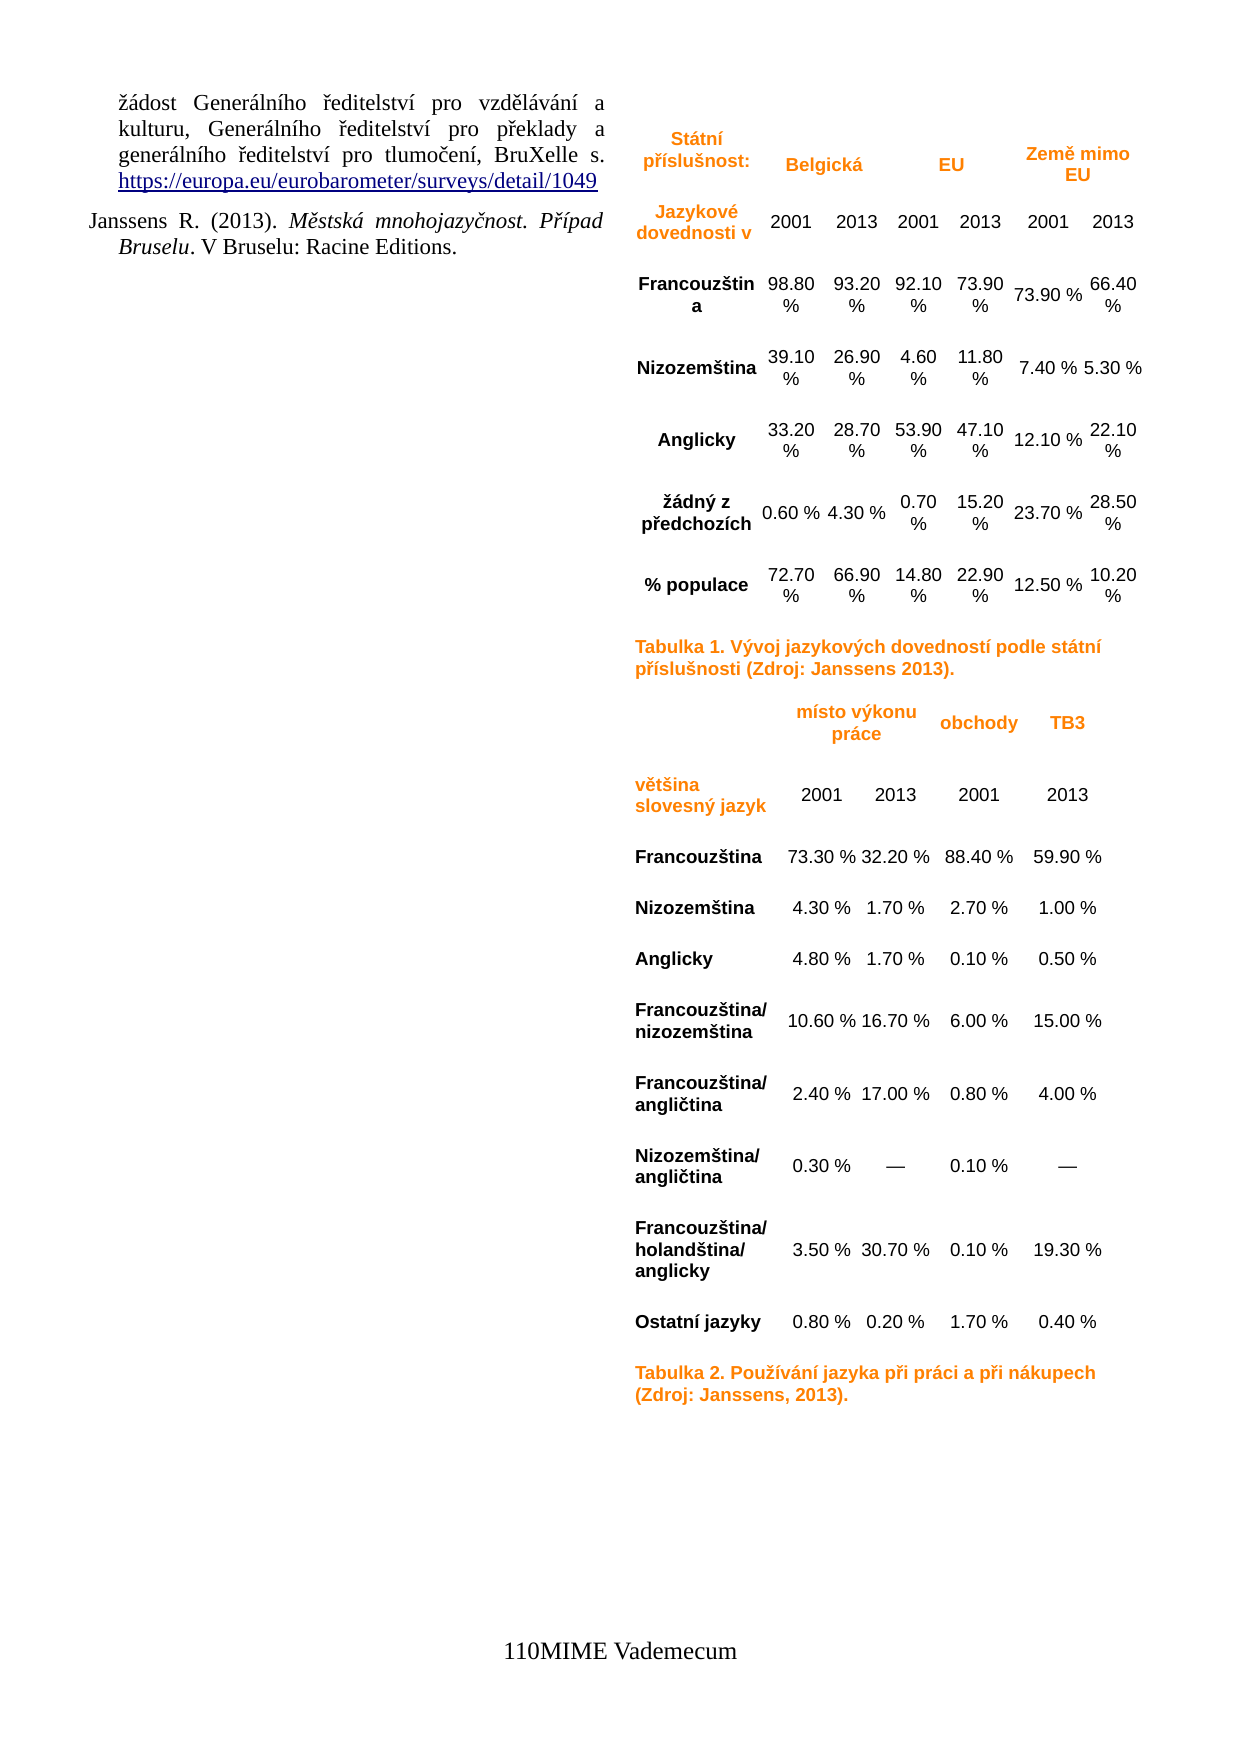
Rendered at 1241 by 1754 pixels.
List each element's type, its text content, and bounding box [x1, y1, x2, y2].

table_cell 2001 [930, 774, 1028, 846]
table_cell 66,40 % [1083, 273, 1143, 346]
table_cell 0,20 % [861, 1311, 930, 1362]
table_cell 2001 [1013, 201, 1083, 273]
table_cell 23,70 % [1013, 491, 1083, 563]
table_cell 73,90 % [1013, 273, 1083, 346]
table_cell 17,00 % [861, 1072, 930, 1144]
table_cell Francouzština/nizozemština [635, 999, 783, 1072]
table_cell 2001 [783, 774, 861, 846]
table_header Státní příslušnost: [635, 128, 758, 201]
table_cell Francouzština [635, 273, 758, 346]
table_header Země mimo EU [1013, 128, 1143, 201]
table_cell 2013 [861, 774, 930, 846]
table_cell 98,80 % [758, 273, 824, 346]
table_cell Nizozemština [635, 897, 783, 948]
table_cell % populace [635, 564, 758, 636]
table_cell 2001 [758, 201, 824, 273]
table_cell 22,10 % [1083, 418, 1143, 491]
table_cell 33,20 % [758, 418, 824, 491]
table_cell 16,70 % [861, 999, 930, 1072]
table_cell Nizozemština/angličtina [635, 1144, 783, 1217]
table_cell 30,70 % [861, 1217, 930, 1311]
table_cell Anglicky [635, 418, 758, 491]
table_cell 66,90 % [824, 564, 889, 636]
table_header Belgická [758, 128, 889, 201]
table_cell 0,10 % [930, 1144, 1028, 1217]
table_cell 19,30 % [1028, 1217, 1107, 1311]
table_cell 88,40 % [930, 846, 1028, 897]
table_cell Nizozemština [635, 346, 758, 418]
table_cell 2013 [824, 201, 889, 273]
table_cell žádný z předchozích [635, 491, 758, 563]
table_cell Francouzština [635, 846, 783, 897]
table_cell Francouzština/holandština/anglicky [635, 1217, 783, 1311]
table_cell 15,00 % [1028, 999, 1107, 1072]
table_cell 4,30 % [824, 491, 889, 563]
table_cell 0,80 % [930, 1072, 1028, 1144]
table_cell 4,30 % [783, 897, 861, 948]
table_cell 12,50 % [1013, 564, 1083, 636]
table_cell 73,90 % [947, 273, 1013, 346]
table_cell Anglicky [635, 948, 783, 999]
table_cell 1,70 % [861, 948, 930, 999]
table_cell 72,70 % [758, 564, 824, 636]
text Janssens R. (2013). Městská mnohojazyčnost. Případ Bruselu. V Bruselu: Racine Editions. [88, 207, 605, 260]
table_header [635, 701, 783, 773]
table_cell 2013 [1028, 774, 1107, 846]
table_cell Jazykové dovednosti v [635, 201, 758, 273]
table_cell 3,50 % [783, 1217, 861, 1311]
table_cell většina slovesný jazyk [635, 774, 783, 846]
table_cell 0,30 % [783, 1144, 861, 1217]
table_cell 4,60 % [890, 346, 947, 418]
table_cell 0,60 % [758, 491, 824, 563]
table_cell 0,10 % [930, 948, 1028, 999]
table_cell 26,90 % [824, 346, 889, 418]
table_cell 4,80 % [783, 948, 861, 999]
table_cell 4,00 % [1028, 1072, 1107, 1144]
table_cell 0,50 % [1028, 948, 1107, 999]
table_cell 92,10 % [890, 273, 947, 346]
table_cell 14,80 % [890, 564, 947, 636]
table_cell 11,80 % [947, 346, 1013, 418]
table_cell 0,10 % [930, 1217, 1028, 1311]
table_cell 12,10 % [1013, 418, 1083, 491]
table_cell 7,40 % [1013, 346, 1083, 418]
table_cell 47,10 % [947, 418, 1013, 491]
table_cell 73,30 % [783, 846, 861, 897]
table_cell 53,90 % [890, 418, 947, 491]
table_cell 2013 [947, 201, 1013, 273]
table_cell 1,70 % [930, 1311, 1028, 1362]
table_cell 5,30 % [1083, 346, 1143, 418]
table_header EU [890, 128, 1013, 201]
table_header obchody [930, 701, 1028, 773]
table_cell 0,40 % [1028, 1311, 1107, 1362]
table_cell 2001 [890, 201, 947, 273]
table_cell Ostatní jazyky [635, 1311, 783, 1362]
table_cell 32,20 % [861, 846, 930, 897]
table_cell 28,70 % [824, 418, 889, 491]
table_cell 0,70 % [890, 491, 947, 563]
text žádost Generálního ředitelství pro vzdělávání a kulturu, Generálního ředitelství pro překlady a generálního ředitelství pro tlumočení, BruXelle s. https://europa.eu/eurobarometer/surveys/detail/1049 [88, 88, 605, 194]
table_cell 93,20 % [824, 273, 889, 346]
table_cell 2,40 % [783, 1072, 861, 1144]
table_cell 15,20 % [947, 491, 1013, 563]
table_cell 10,60 % [783, 999, 861, 1072]
table_cell 6,00 % [930, 999, 1028, 1072]
table_cell 2013 [1083, 201, 1143, 273]
table_cell 1,00 % [1028, 897, 1107, 948]
table_cell 59,90 % [1028, 846, 1107, 897]
table_cell 39,10 % [758, 346, 824, 418]
table_header místo výkonu práce [783, 701, 930, 773]
table_header TB3 [1028, 701, 1107, 773]
table_cell 2,70 % [930, 897, 1028, 948]
table_cell 10,20 % [1083, 564, 1143, 636]
table_cell Francouzština/angličtina [635, 1072, 783, 1144]
table_cell 28,50 % [1083, 491, 1143, 563]
table_cell — [861, 1144, 930, 1217]
text Tabulka 1. Vývoj jazykových dovedností podle státní příslušnosti (Zdroj: Janssens 2013). [635, 636, 1152, 679]
table_cell 1,70 % [861, 897, 930, 948]
table_cell 22,90 % [947, 564, 1013, 636]
text Tabulka 2. Používání jazyka při práci a při nákupech (Zdroj: Janssens, 2013). [635, 1362, 1152, 1405]
table_cell 0,80 % [783, 1311, 861, 1362]
table_cell — [1028, 1144, 1107, 1217]
